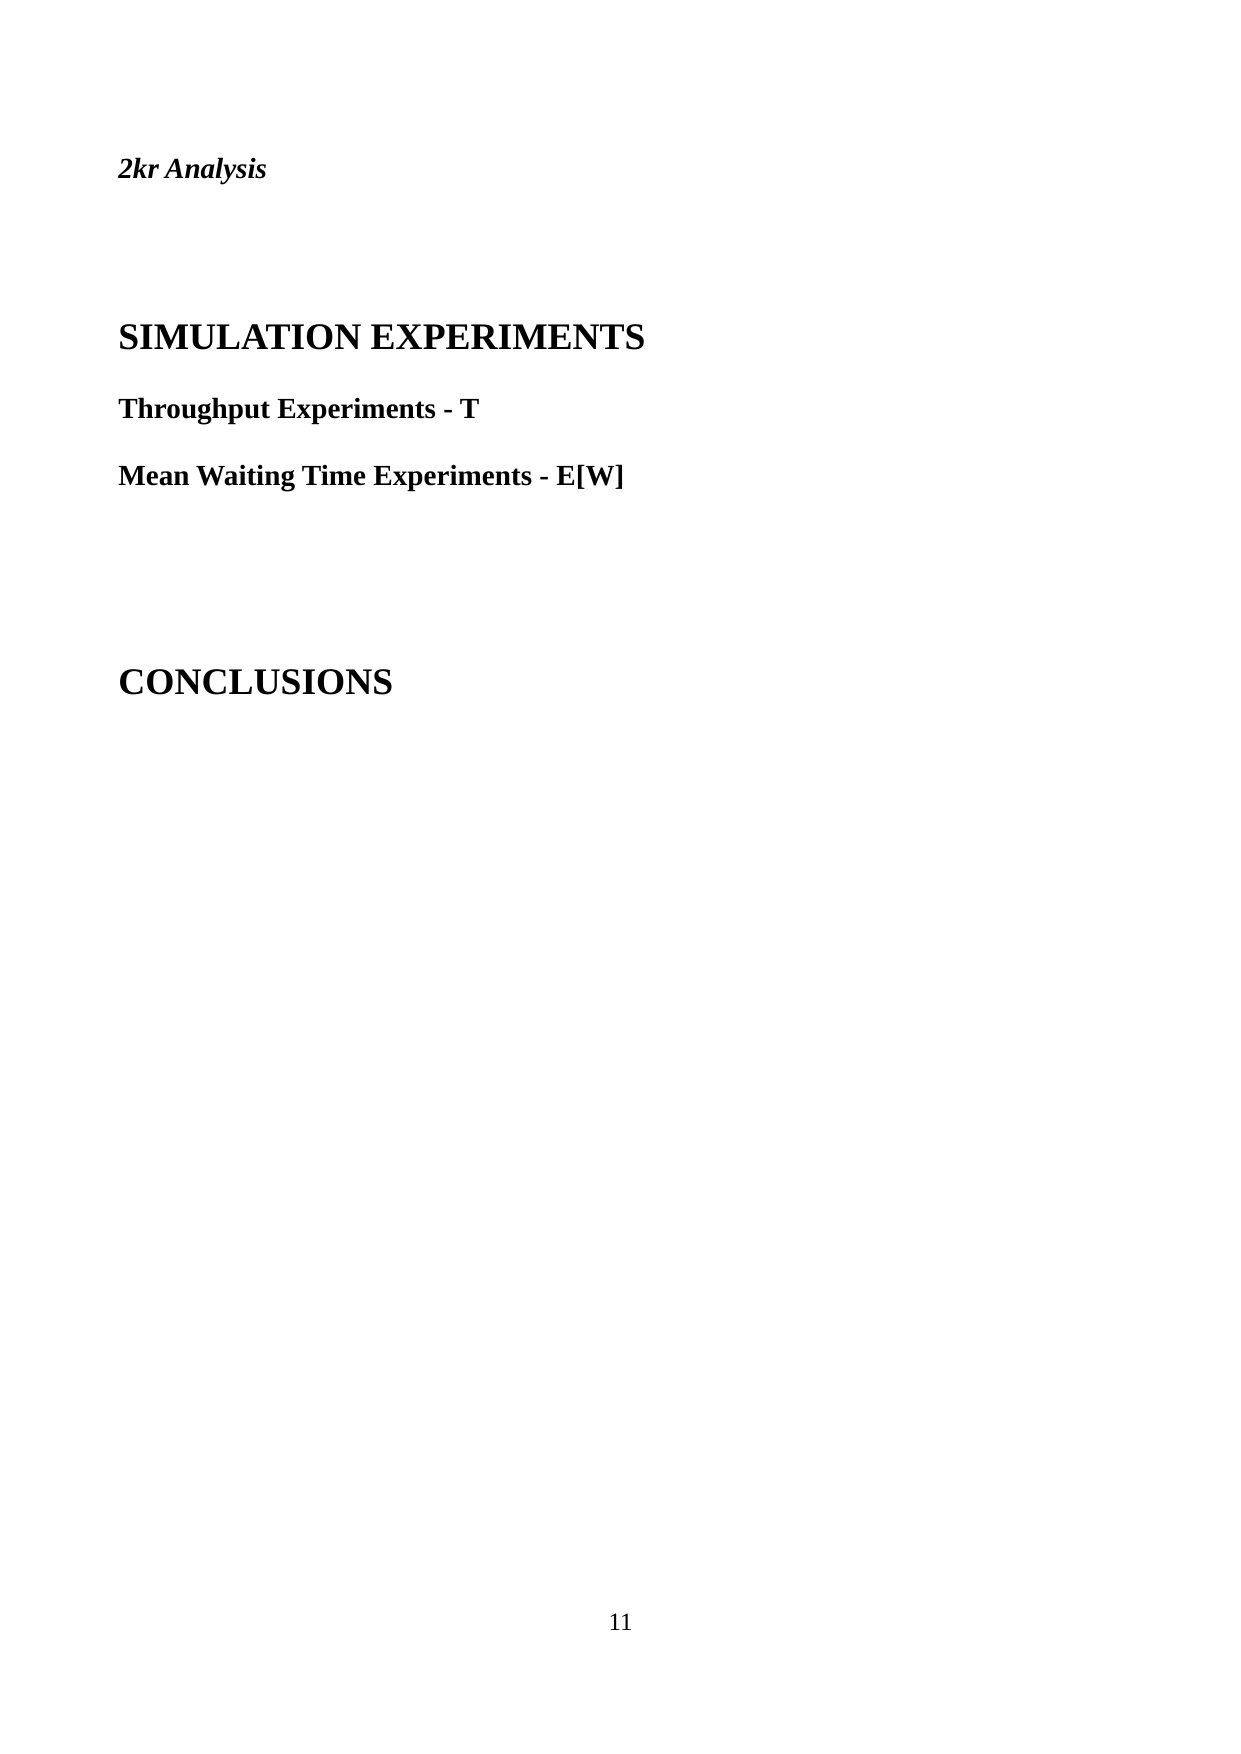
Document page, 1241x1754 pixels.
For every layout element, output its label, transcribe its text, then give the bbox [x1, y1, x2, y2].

text SIMULATION EXPERIMENTS [118, 314, 1122, 358]
text Throughput Experiments - T [118, 391, 1122, 425]
text Mean Waiting Time Experiments - E[W] [118, 458, 1122, 492]
text CONCLUSIONS [118, 659, 1122, 703]
text 2kr Analysis [118, 152, 1122, 185]
